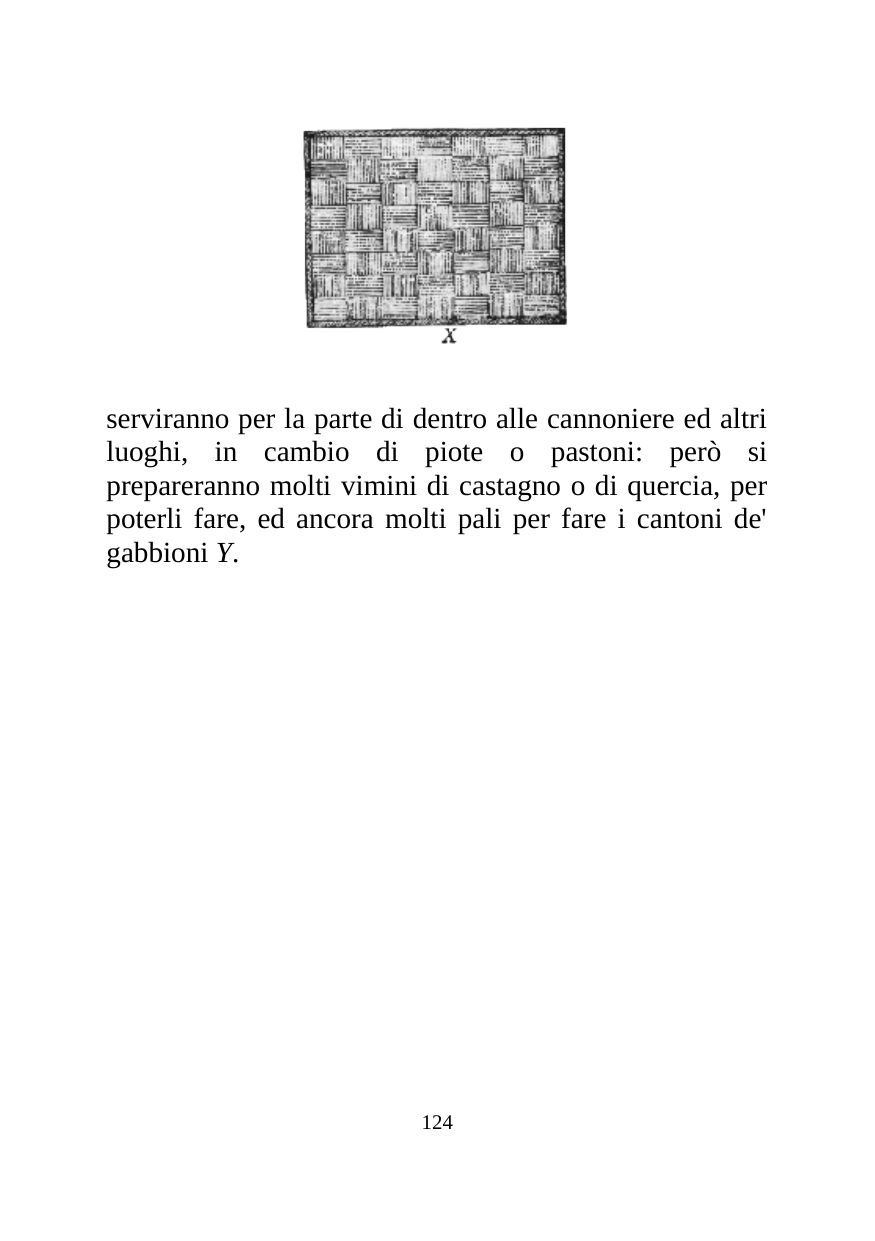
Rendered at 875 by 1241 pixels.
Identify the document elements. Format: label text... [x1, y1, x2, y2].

picture [280, 106, 594, 355]
text serviranno per la parte di dentro alle cannoniere ed altri luoghi, in cambio di piote o pastoni: però si prepareranno molti vimini di castagno o di quercia, per poterli fare, ed ancora molti pali per fare i cantoni de' gabbioni Y. [106, 401, 768, 568]
